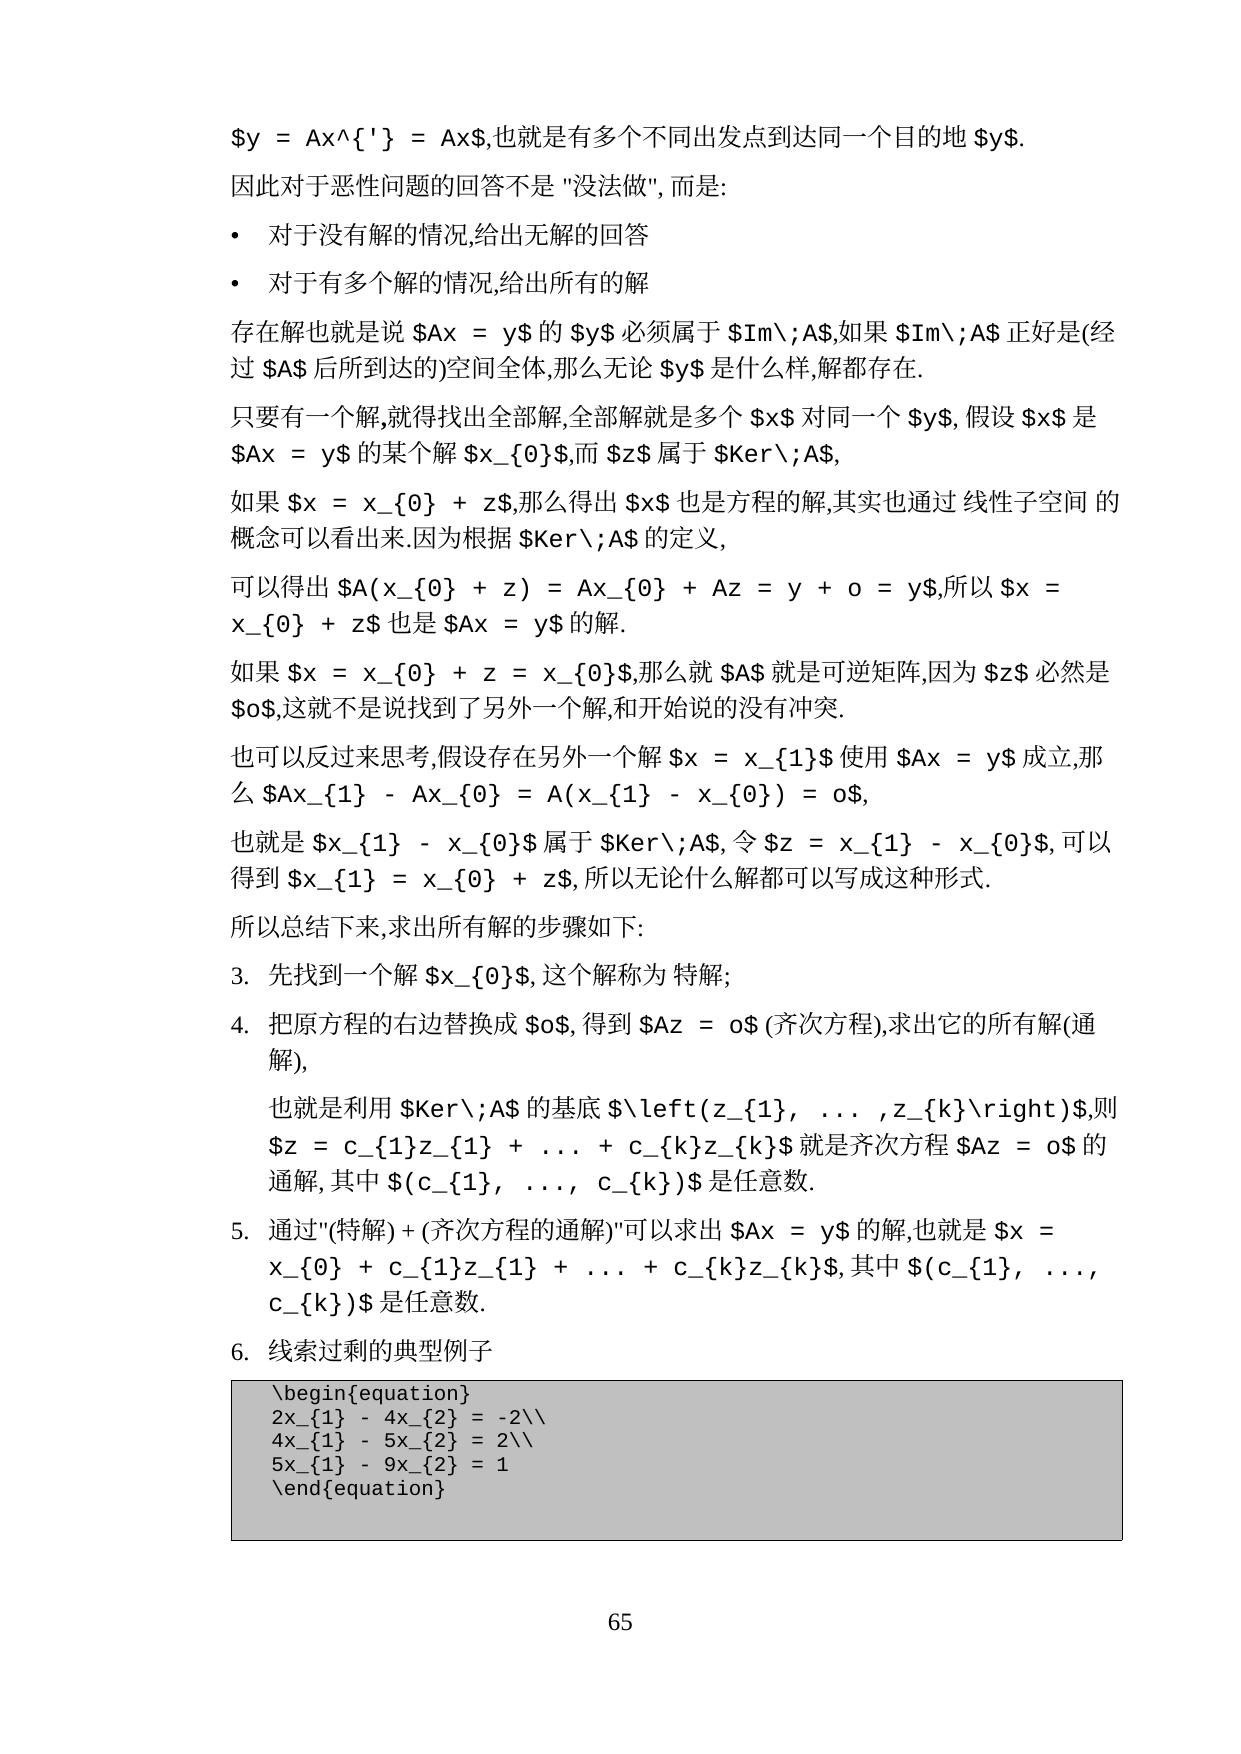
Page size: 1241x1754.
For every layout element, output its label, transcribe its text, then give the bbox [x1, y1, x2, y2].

list 如果 $x = x_{0} + z = x_{0}$,那么就 $A$ 就是可逆矩阵,因为 $z$ 必然是 $o$,这就不是说找到了另外一个解,和开始说的没有冲突. [193, 652, 1122, 725]
list 2x_{1} - 4x_{2} = -2\\ [232, 1404, 1122, 1427]
list 通过"(特解) + (齐次方程的通解)"可以求出 $Ax = y$ 的解,也就是 $x = x_{0} + c_{1}z_{1} + ... + c_{k}z_{k}$, 其中 $(c_{1}, ..., c_{k})$ 是任意数. [231, 1210, 1122, 1319]
list 也可以反过来思考,假设存在另外一个解 $x = x_{1}$ 使用 $Ax = y$ 成立,那么 $Ax_{1} - Ax_{0} = A(x_{1} - x_{0}) = o$, [193, 737, 1122, 810]
list 所以总结下来,求出所有解的步骤如下: [193, 907, 1122, 943]
list 存在解也就是说 $Ax = y$ 的 $y$ 必须属于 $Im\;A$,如果 $Im\;A$ 正好是(经过 $A$ 后所到达的)空间全体,那么无论 $y$ 是什么样,解都存在. [193, 312, 1122, 385]
list 把原方程的右边替换成 $o$, 得到 $Az = o$ (齐次方程),求出它的所有解(通解), [231, 1004, 1122, 1077]
list \begin{equation} [232, 1381, 1122, 1404]
list 5x_{1} - 9x_{2} = 1 [232, 1451, 1122, 1474]
list 先找到一个解 $x_{0}$, 这个解称为 特解; [231, 956, 1122, 992]
list 也就是 $x_{1} - x_{0}$ 属于 $Ker\;A$, 令 $z = x_{1} - x_{0}$, 可以得到 $x_{1} = x_{0} + z$, 所以无论什么解都可以写成这种形式. [193, 822, 1122, 895]
list 4x_{1} - 5x_{2} = 2\\ [232, 1427, 1122, 1451]
list 可以得出 $A(x_{0} + z) = Ax_{0} + Az = y + o = y$,所以 $x = x_{0} + z$ 也是 $Ax = y$ 的解. [193, 567, 1122, 640]
list 只要有一个解,就得找出全部解,全部解就是多个 $x$ 对同一个 $y$, 假设 $x$ 是 $Ax = y$ 的某个解 $x_{0}$,而 $z$ 属于 $Ker\;A$, [193, 397, 1122, 470]
list 对于有多个解的情况,给出所有的解 [231, 264, 1122, 300]
list $y = Ax^{'} = Ax$,也就是有多个不同出发点到达同一个目的地 $y$. [193, 118, 1122, 154]
list 也就是利用 $Ker\;A$ 的基底 $\left(z_{1}, ... ,z_{k}\right)$,则 $z = c_{1}z_{1} + ... + c_{k}z_{k}$ 就是齐次方程 $Az = o$ 的通解, 其中 $(c_{1}, ..., c_{k})$ 是任意数. [231, 1089, 1122, 1198]
list 如果 $x = x_{0} + z$,那么得出 $x$ 也是方程的解,其实也通过 线性子空间 的概念可以看出来.因为根据 $Ker\;A$ 的定义, [193, 482, 1122, 555]
list 线索过剩的典型例子 [231, 1332, 1122, 1367]
list 因此对于恶性问题的回答不是 "没法做", 而是: [193, 167, 1122, 203]
list \end{equation} [232, 1474, 1122, 1501]
list 对于没有解的情况,给出无解的回答 [231, 215, 1122, 251]
